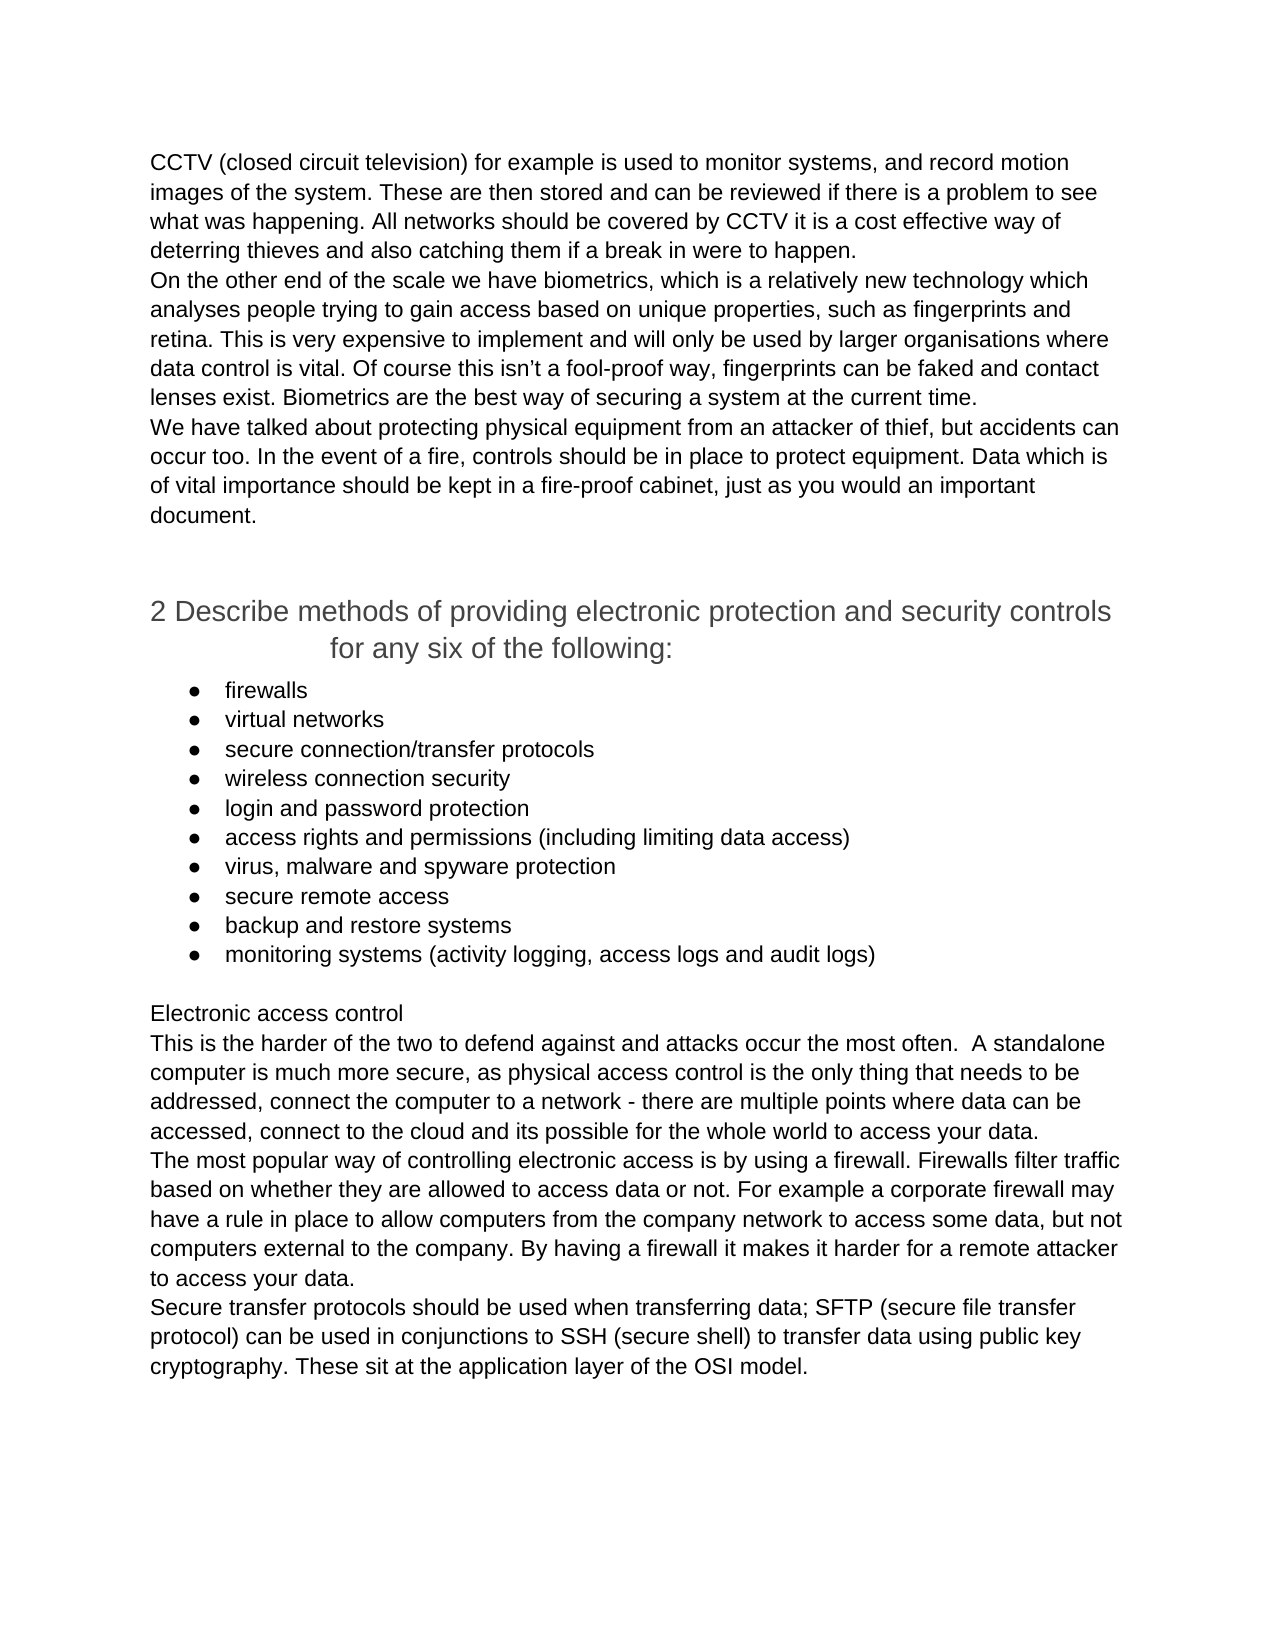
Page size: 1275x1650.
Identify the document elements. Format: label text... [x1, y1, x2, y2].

subtitle 2 Describe methods of providing electronic protection and security controls for any six of the following: [150, 594, 1125, 664]
list secure connection/transfer protocols [187, 736, 1125, 762]
list virtual networks [187, 707, 1125, 733]
text Secure transfer protocols should be used when transferring data; SFTP (secure file transfer protocol) can be used in conjunctions to SSH (secure shell) to transfer data using public key cryptography. These sit at the application layer of the OSI model. [150, 1294, 1125, 1379]
list access rights and permissions (including limiting data access) [187, 824, 1125, 850]
list secure remote access [187, 883, 1125, 909]
text The most popular way of controlling electronic access is by using a firewall. Firewalls filter traffic based on whether they are allowed to access data or not. For example a corporate firewall may have a rule in place to allow computers from the company network to access some data, but not computers external to the company. By having a firewall it makes it harder for a remote attacker to access your data. [150, 1148, 1125, 1291]
list virus, malware and spyware protection [187, 854, 1125, 879]
text We have talked about protecting physical equipment from an attacker of thief, but accidents can occur too. In the event of a fire, controls should be in place to protect equipment. Data which is of vital importance should be kept in a fire-proof cabinet, just as you would an important document. [150, 414, 1125, 528]
list firewalls [187, 678, 1125, 703]
text Electronic access control [150, 1001, 1125, 1026]
list wireless connection security [187, 766, 1125, 791]
list backup and restore systems [187, 913, 1125, 938]
list login and password protection [187, 795, 1125, 821]
text This is the harder of the two to defend against and attacks occur the most often. A standalone computer is much more secure, as physical access control is the only thing that needs to be addressed, connect the computer to a network - there are multiple points where data can be accessed, connect to the cloud and its possible for the whole world to access your data. [150, 1030, 1125, 1144]
text CCTV (closed circuit television) for example is used to monitor systems, and record motion images of the system. These are then stored and can be reviewed if there is a problem to see what was happening. All networks should be covered by CCTV it is a cost effective way of deterring thieves and also catching them if a break in were to happen. [150, 150, 1125, 264]
list monitoring systems (activity logging, access logs and audit logs) [187, 942, 1125, 968]
text On the other end of the scale we have biometrics, which is a relatively new technology which analyses people trying to gain access based on unique properties, such as fingerprints and retina. This is very expensive to implement and will only be used by larger organisations where data control is vital. Of course this isn’t a fool-proof way, fingerprints can be faked and contact lenses exist. Biometrics are the best way of securing a system at the current time. [150, 267, 1125, 411]
